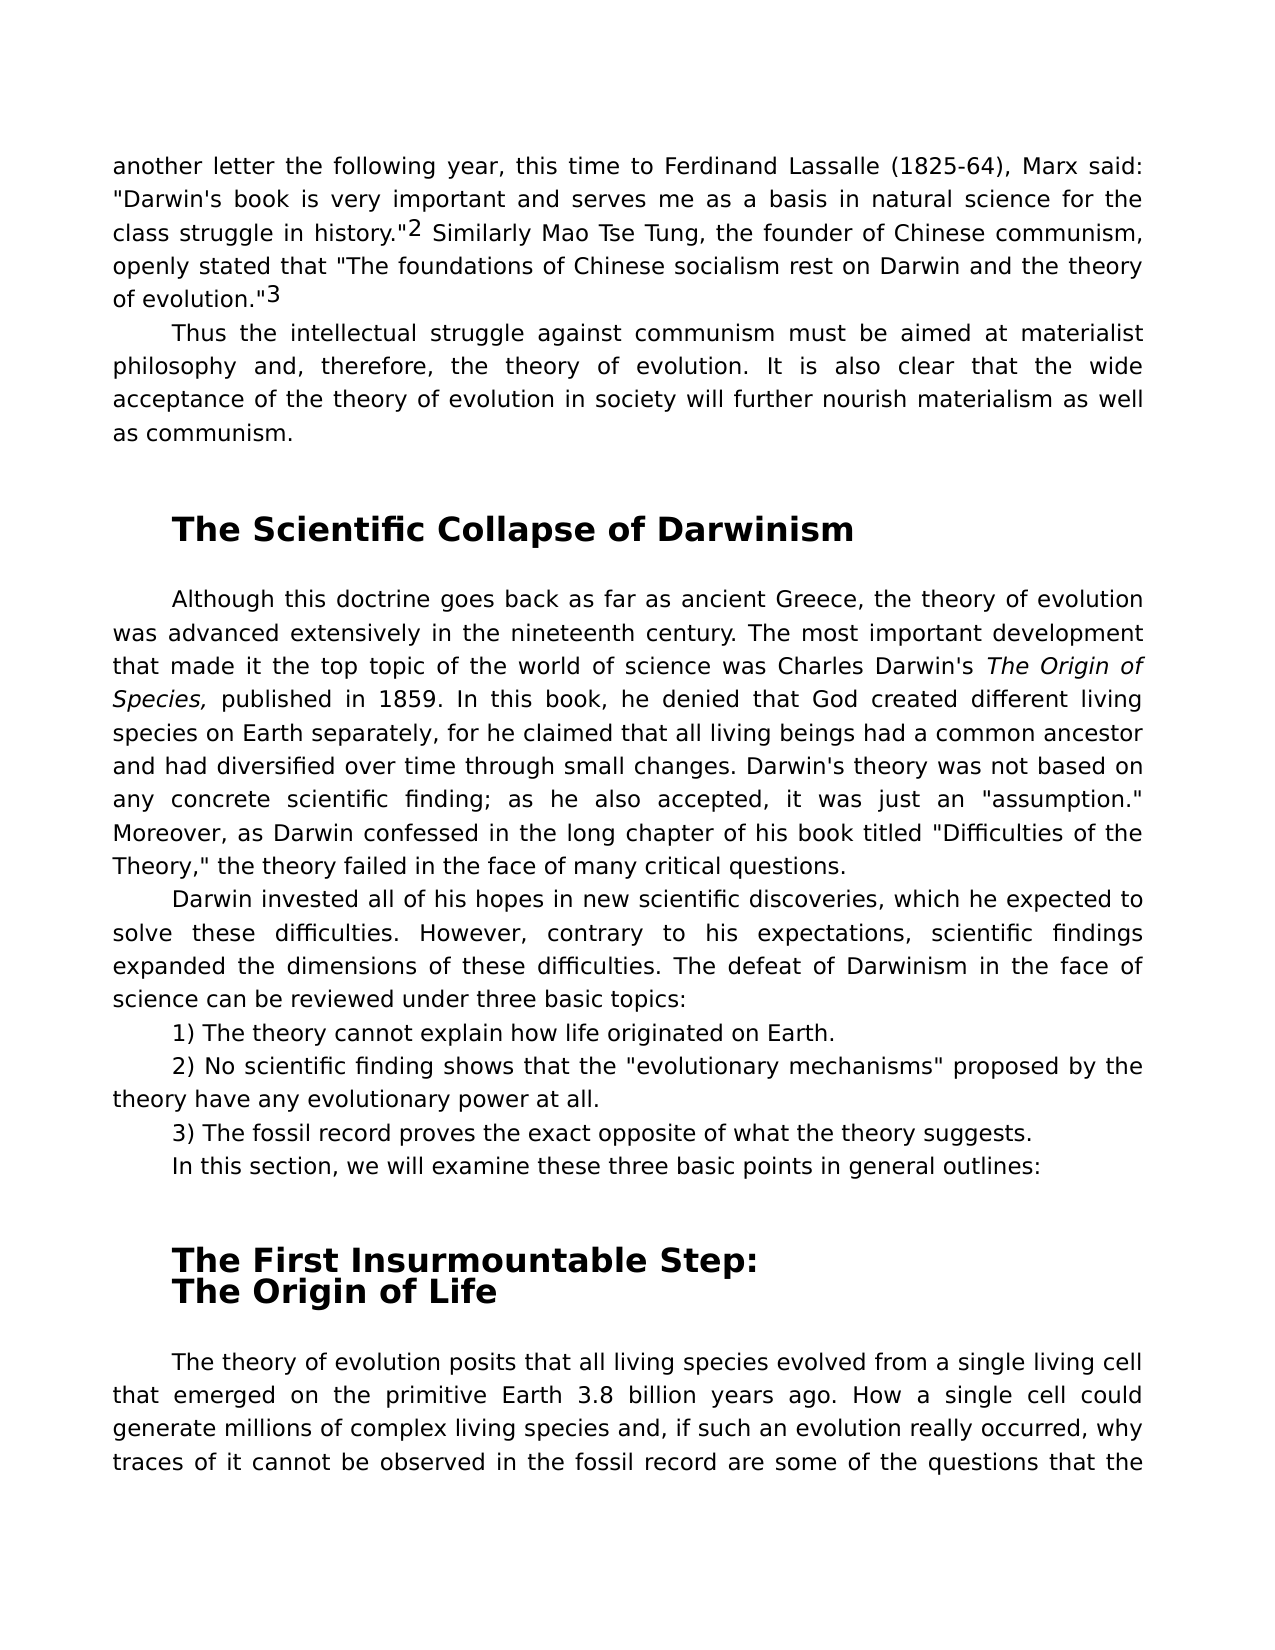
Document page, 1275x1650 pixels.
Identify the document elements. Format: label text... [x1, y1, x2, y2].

text 1) The theory cannot explain how life originated on Earth. [112, 1014, 1145, 1048]
text Darwin invested all of his hopes in new scientific discoveries, which he expected to solve these difficulties. However, contrary to his expectations, scientific findings expanded the dimensions of these difficulties. The defeat of Darwinism in the face of science can be reviewed under three basic topics: [112, 881, 1145, 1014]
text 3) The fossil record proves the exact opposite of what the theory suggests. [112, 1114, 1145, 1148]
text The First Insurmountable Step: [112, 1248, 1145, 1279]
text In this section, we will examine these three basic points in general outlines: [112, 1148, 1145, 1181]
text another letter the following year, this time to Ferdinand Lassalle (1825-64), Marx said: "Darwin's book is very important and serves me as a basis in natural science for the class struggle in history."2 Similarly Mao Tse Tung, the founder of Chinese communism, openly stated that "The foundations of Chinese socialism rest on Darwin and the theory of evolution."3 [112, 148, 1145, 314]
text The theory of evolution posits that all living species evolved from a single living cell that emerged on the primitive Earth 3.8 billion years ago. How a single cell could generate millions of complex living species and, if such an evolution really occurred, why traces of it cannot be observed in the fossil record are some of the questions that the [112, 1343, 1145, 1477]
text The Origin of Life [112, 1279, 1145, 1310]
text The Scientific Collapse of Darwinism [112, 514, 1145, 548]
text Although this doctrine goes back as far as ancient Greece, the theory of evolution was advanced extensively in the nineteenth century. The most important development that made it the top topic of the world of science was Charles Darwin's The Origin of Species, published in 1859. In this book, he denied that God created different living species on Earth separately, for he claimed that all living beings had a common ancestor and had diversified over time through small changes. Darwin's theory was not based on any concrete scientific finding; as he also accepted, it was just an "assumption." Moreover, as Darwin confessed in the long chapter of his book titled "Difficulties of the Theory," the theory failed in the face of many critical questions. [112, 581, 1145, 881]
text Thus the intellectual struggle against communism must be aimed at materialist philosophy and, therefore, the theory of evolution. It is also clear that the wide acceptance of the theory of evolution in society will further nourish materialism as well as communism. [112, 314, 1145, 448]
text 2) No scientific finding shows that the "evolutionary mechanisms" proposed by the theory have any evolutionary power at all. [112, 1048, 1145, 1114]
